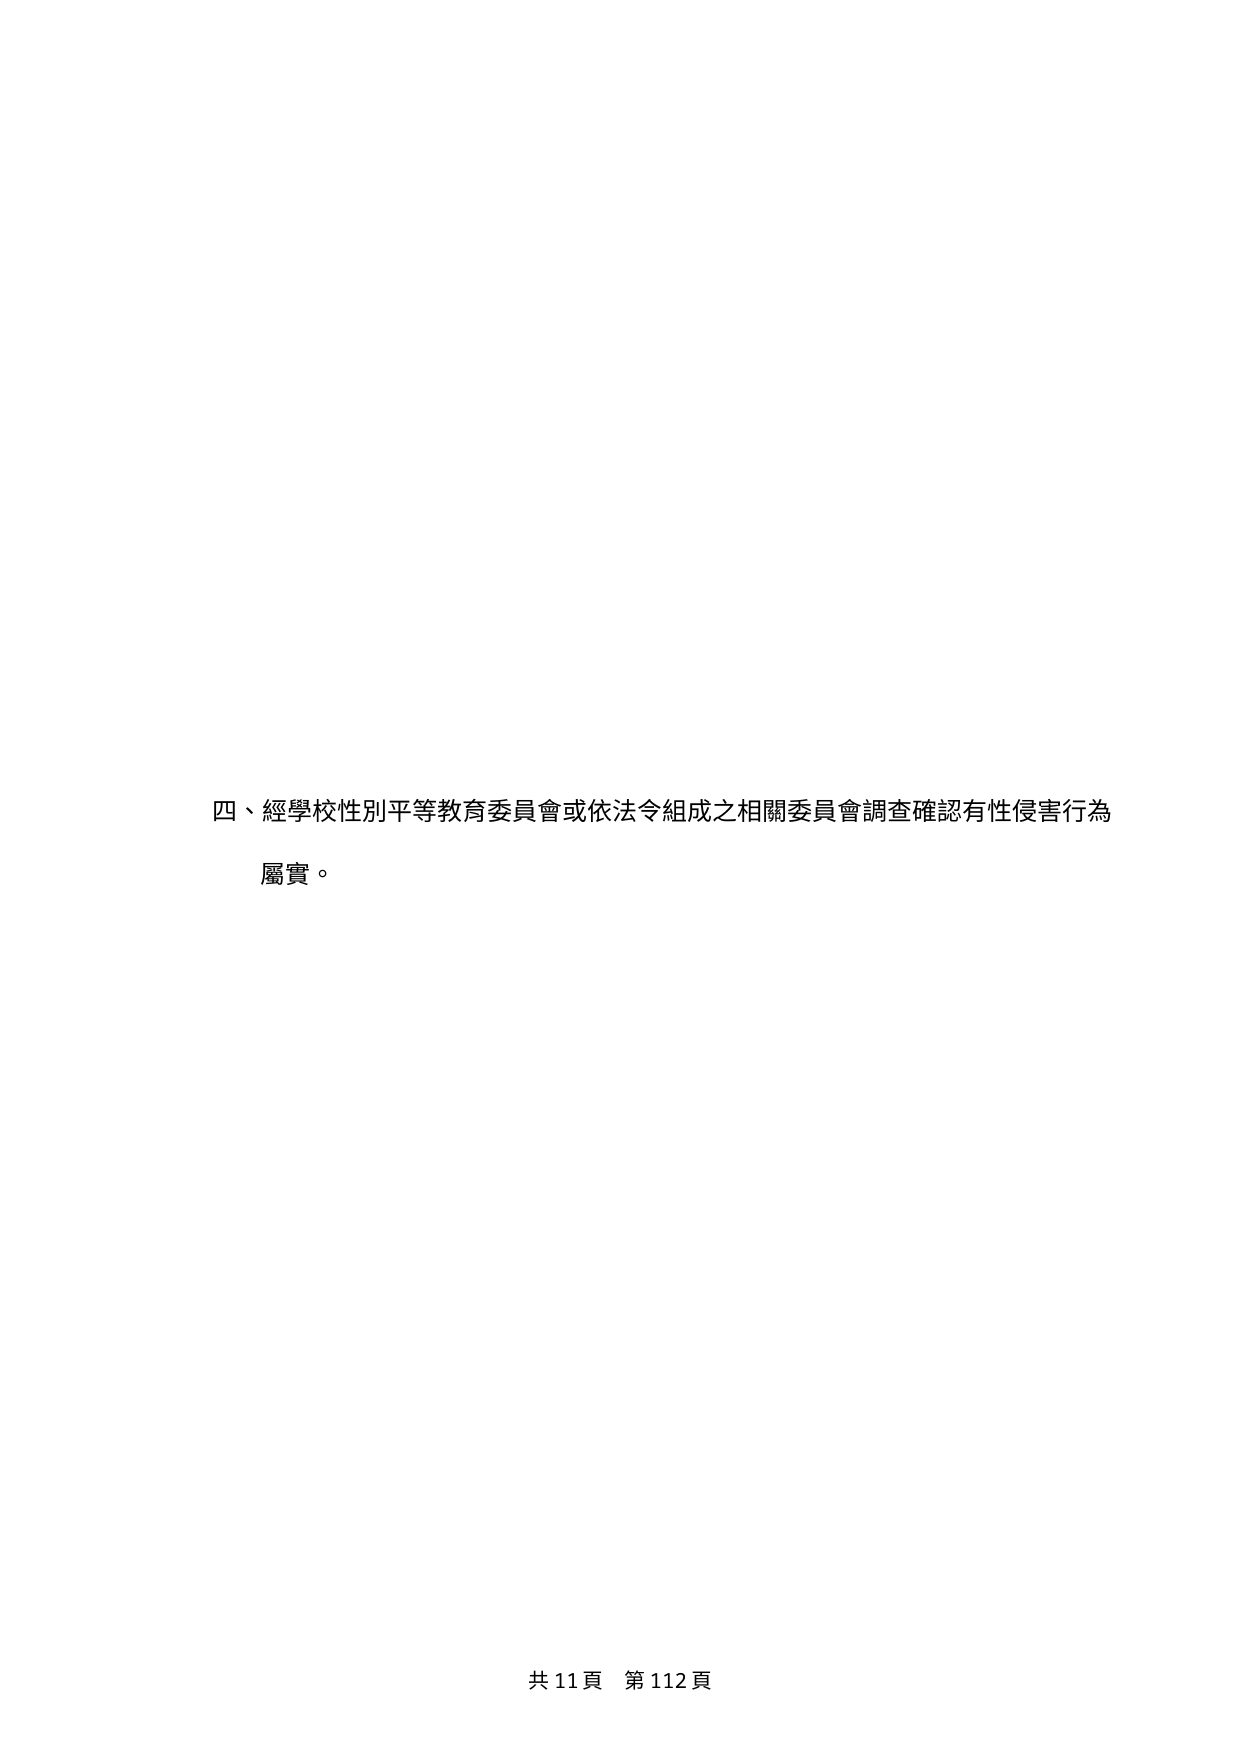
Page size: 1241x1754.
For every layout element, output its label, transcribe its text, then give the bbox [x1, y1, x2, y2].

text 四、經學校性別平等教育委員會或依法令組成之相關委員會調查確認有性侵害行為屬實。 [212, 768, 1128, 893]
